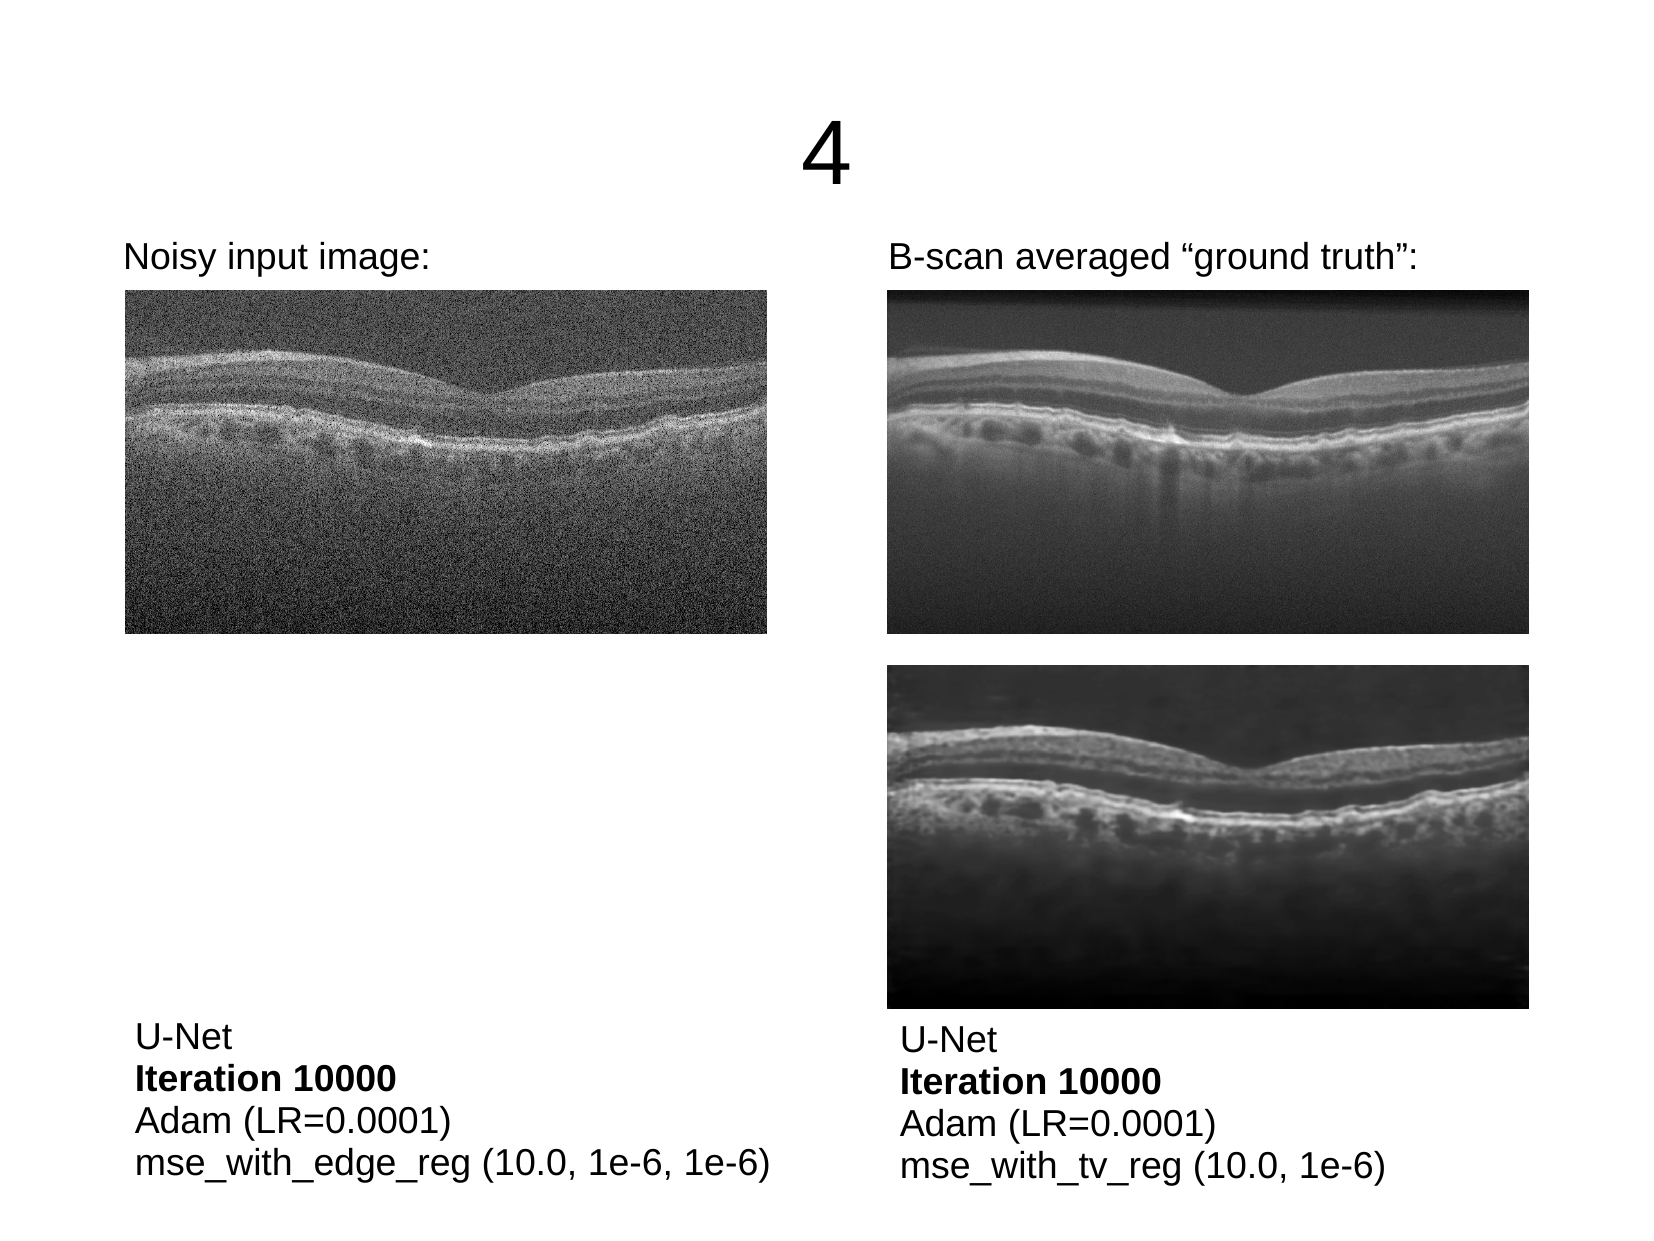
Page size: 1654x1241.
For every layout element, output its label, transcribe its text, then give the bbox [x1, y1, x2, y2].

title 4 [82, 49, 1571, 257]
text_box Noisy input image: [108, 227, 446, 285]
picture [887, 290, 1529, 634]
picture [887, 665, 1529, 1009]
picture [125, 290, 767, 634]
text_box U-Net Iteration 10000 Adam (LR=0.0001) mse_with_edge_reg (10.0, 1e-6, 1e-6) [120, 1008, 786, 1192]
text_box U-Net Iteration 10000 Adam (LR=0.0001) mse_with_tv_reg (10.0, 1e-6) [885, 1011, 1402, 1195]
text_box B-scan averaged “ground truth”: [873, 228, 1434, 286]
